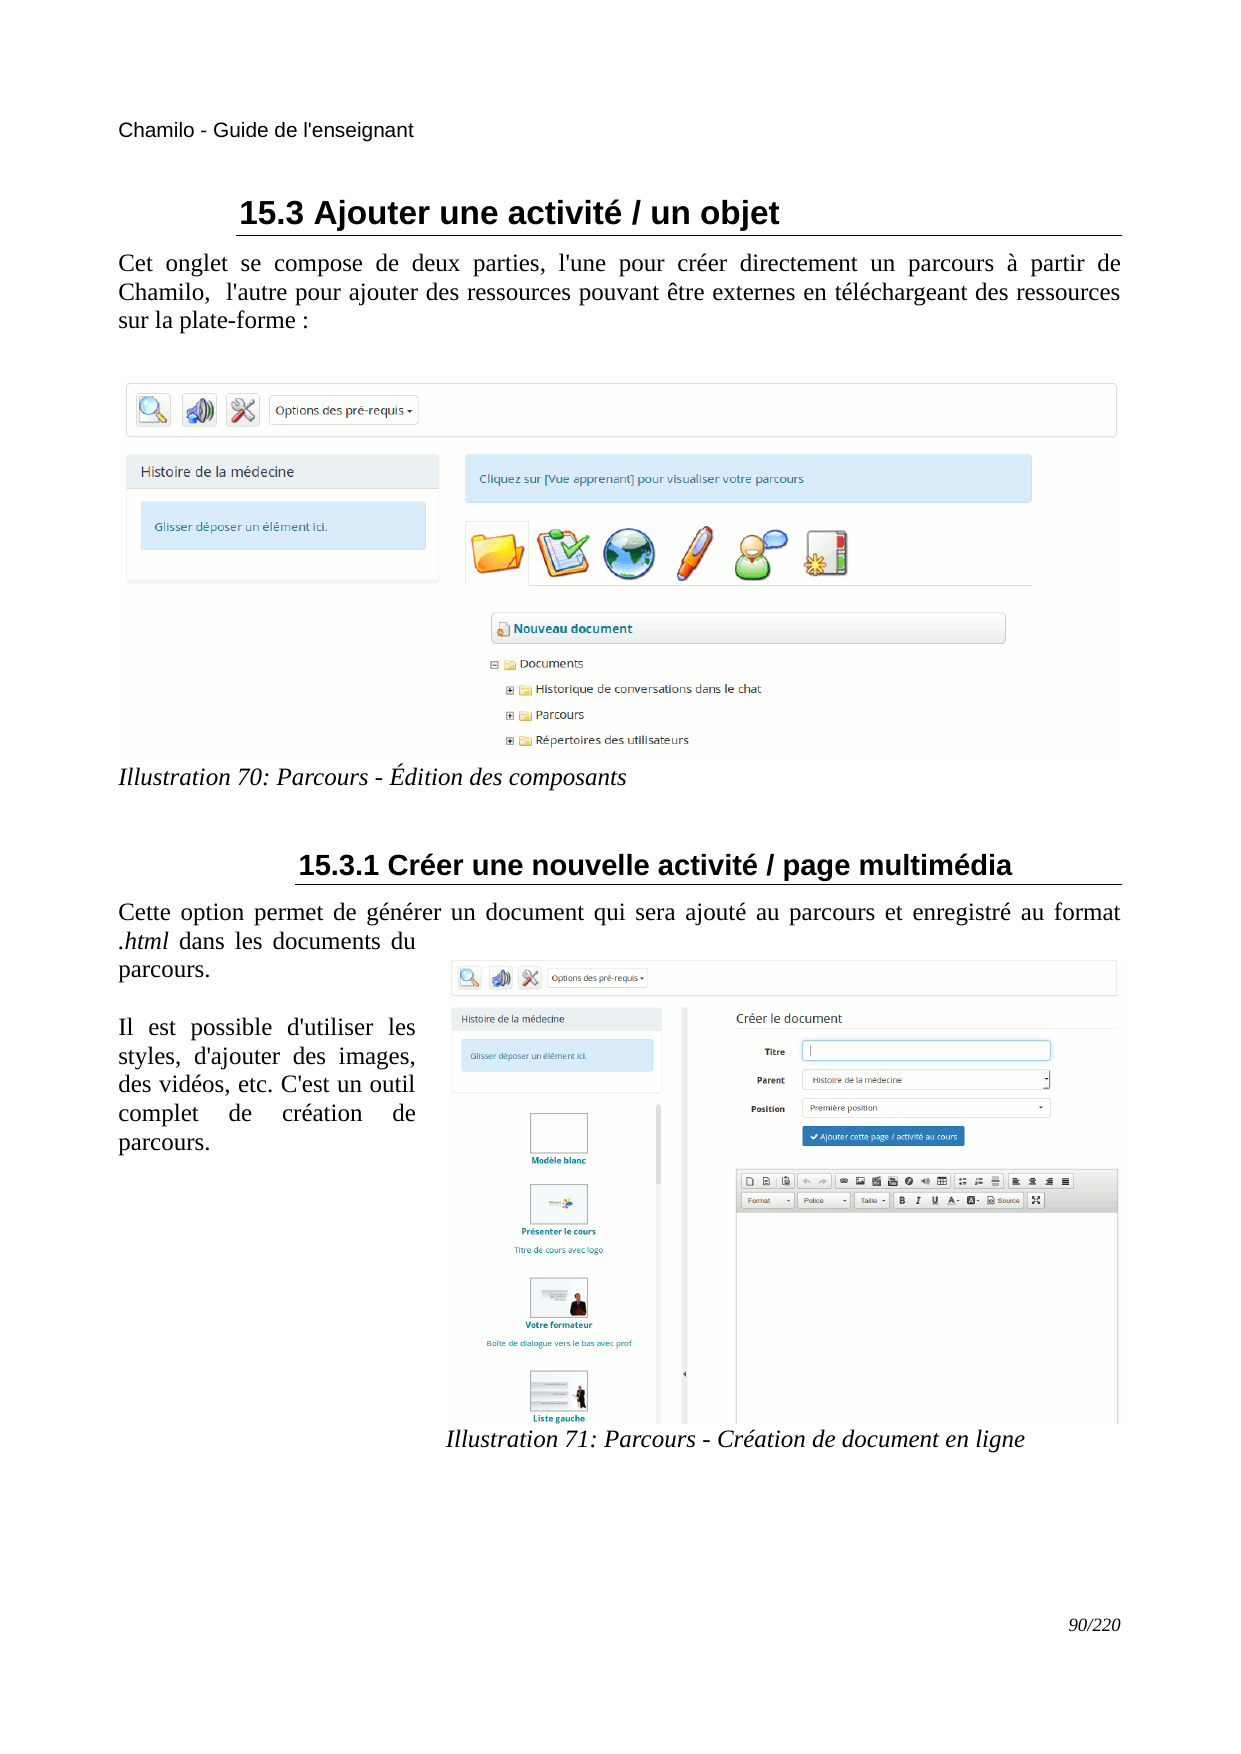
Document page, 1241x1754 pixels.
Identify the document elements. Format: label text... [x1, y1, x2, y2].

picture [118, 375, 1122, 763]
text Illustration 71: Parcours - Création de document en ligne [446, 1424, 1128, 1453]
text Il est possible d'utiliser les styles, d'ajouter des images, des vidéos, etc. C'est un outil complet de création de parcours. [118, 1012, 445, 1156]
text Cette option permet de générer un document qui sera ajouté au parcours et enregistré au format .html dans les documents du parcours. [118, 897, 1128, 983]
text Illustration 70: Parcours - Édition des composants [118, 763, 1122, 791]
subtitle Ajouter une activité / un objet [236, 190, 1122, 235]
subtitle Créer une nouvelle activité / page multimédia [295, 845, 1122, 884]
picture [445, 956, 1128, 1424]
text Cet onglet se compose de deux parties, l'une pour créer directement un parcours à partir de Chamilo, l'autre pour ajouter des ressources pouvant être externes en téléchargeant des ressources sur la plate-forme : [118, 248, 1122, 334]
